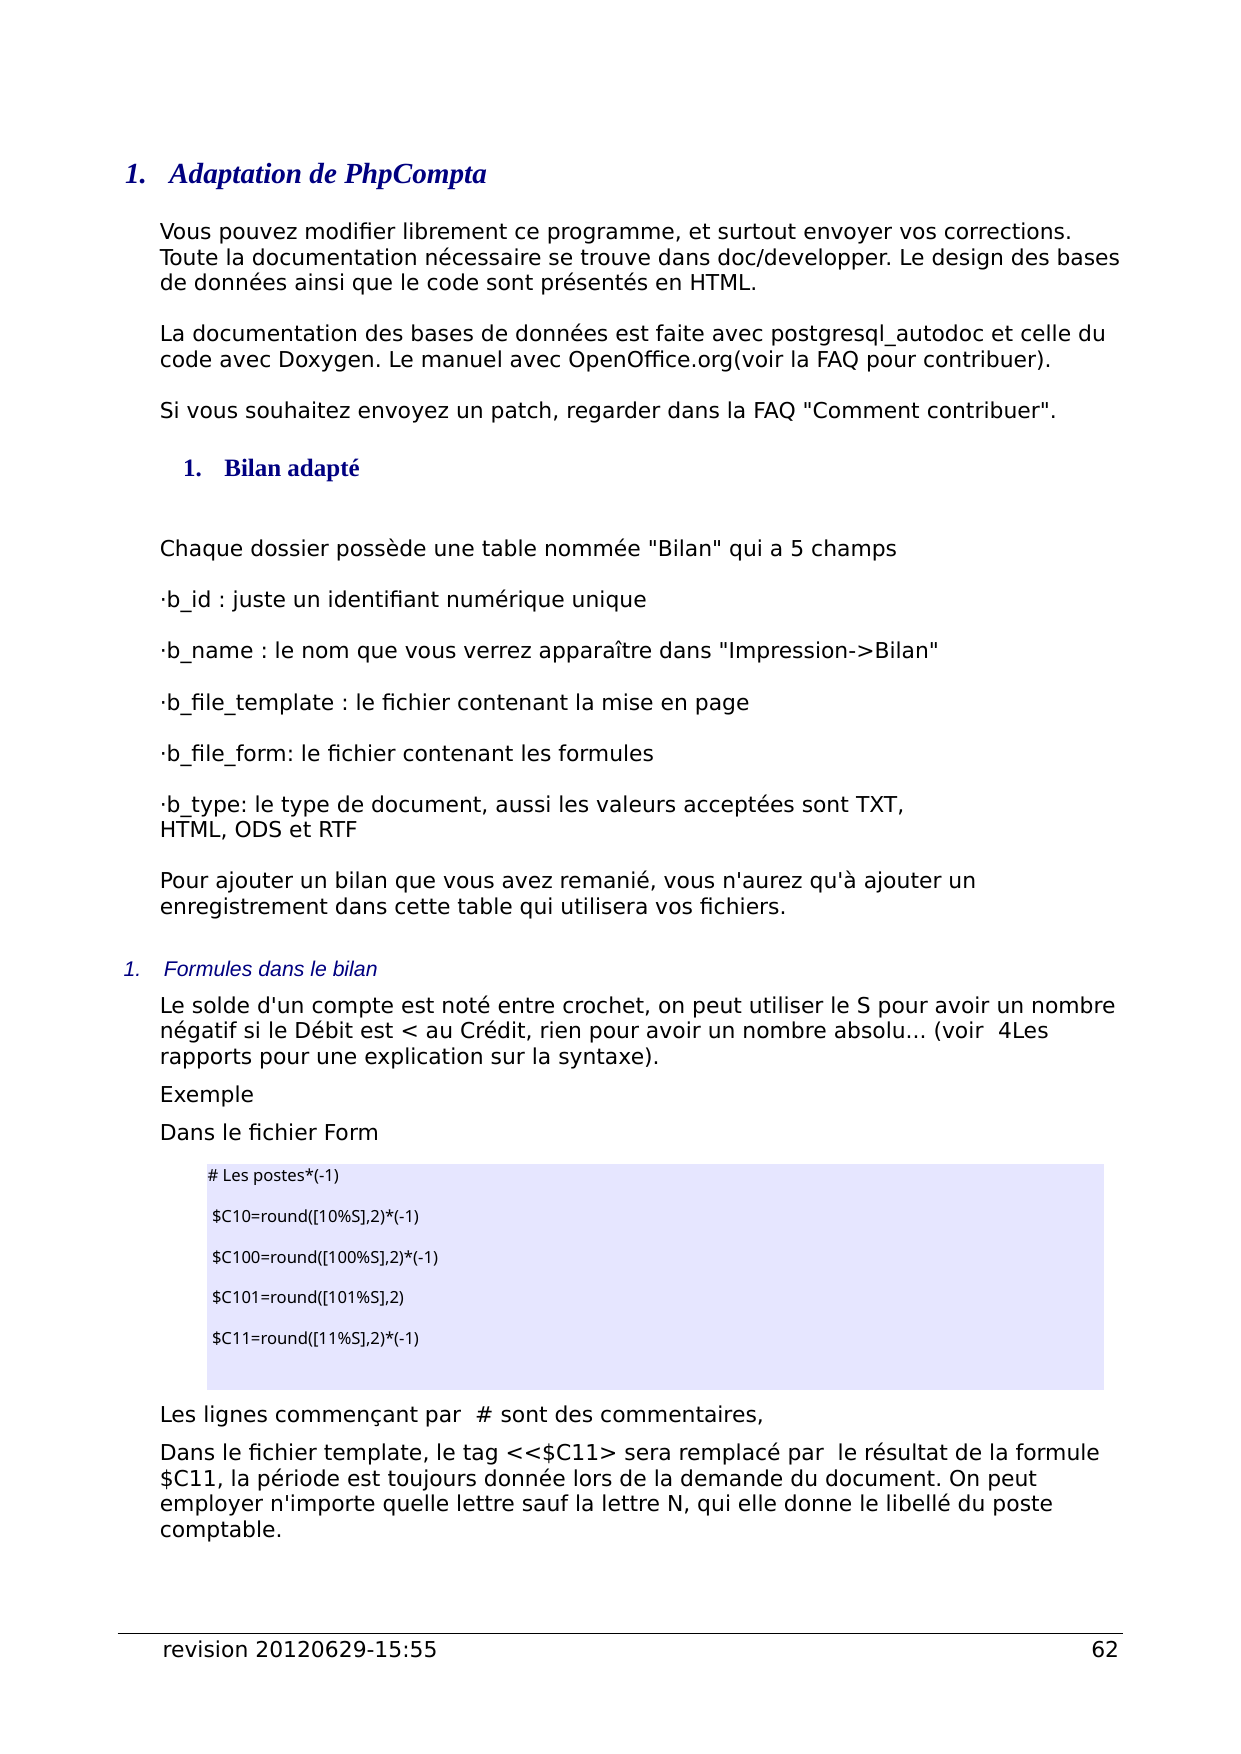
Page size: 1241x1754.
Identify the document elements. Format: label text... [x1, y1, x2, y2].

text ·b_name : le nom que vous verrez apparaître dans "Impression->Bilan" [159, 638, 1123, 664]
text Si vous souhaitez envoyez un patch, regarder dans la FAQ "Comment contribuer". [159, 398, 1123, 423]
text Dans le fichier Form [159, 1120, 1123, 1145]
text $C11=round([11%S],2)*(-1) [207, 1327, 1104, 1349]
text Les lignes commençant par # sont des commentaires, [159, 1402, 1123, 1428]
text ·b_type: le type de document, aussi les valeurs acceptées sont TXT, [159, 792, 1123, 817]
text La documentation des bases de données est faite avec postgresql_autodoc et celle du code avec Doxygen. Le manuel avec OpenOffice.org(voir la FAQ pour contribuer). [159, 321, 1123, 372]
text $C101=round([101%S],2) [207, 1286, 1104, 1309]
text HTML, ODS et RTF [159, 817, 1123, 843]
text ·b_file_form: le fichier contenant les formules [159, 741, 1123, 766]
text $C100=round([100%S],2)*(-1) [207, 1245, 1104, 1268]
text Chaque dossier possède une table nommée "Bilan" qui a 5 champs [159, 536, 1123, 562]
text Le solde d'un compte est noté entre crochet, on peut utiliser le S pour avoir un nombre négatif si le Débit est < au Crédit, rien pour avoir un nombre absolu... (voir 4Les rapports pour une explication sur la syntaxe). [159, 993, 1123, 1069]
text Exemple [159, 1082, 1123, 1107]
text Dans le fichier template, le tag <<$C11> sera remplacé par le résultat de la formule $C11, la période est toujours donnée lors de la demande du document. On peut employer n'importe quelle lettre sauf la lettre N, qui elle donne le libellé du poste comptable. [159, 1440, 1123, 1542]
text $C10=round([10%S],2)*(-1) [207, 1205, 1104, 1227]
subtitle Formules dans le bilan [117, 957, 1123, 981]
text Vous pouvez modifier librement ce programme, et surtout envoyer vos corrections. Toute la documentation nécessaire se trouve dans doc/developper. Le design des bases de données ainsi que le code sont présentés en HTML. [159, 219, 1123, 296]
text # Les postes*(-1) [207, 1164, 1104, 1187]
subtitle Bilan adapté [177, 453, 1123, 481]
text Pour ajouter un bilan que vous avez remanié, vous n'aurez qu'à ajouter un enregistrement dans cette table qui utilisera vos fichiers. [159, 868, 1123, 919]
subtitle Adaptation de PhpCompta [117, 156, 1123, 189]
text ·b_id : juste un identifiant numérique unique [159, 587, 1123, 613]
text ·b_file_template : le fichier contenant la mise en page [159, 689, 1123, 715]
